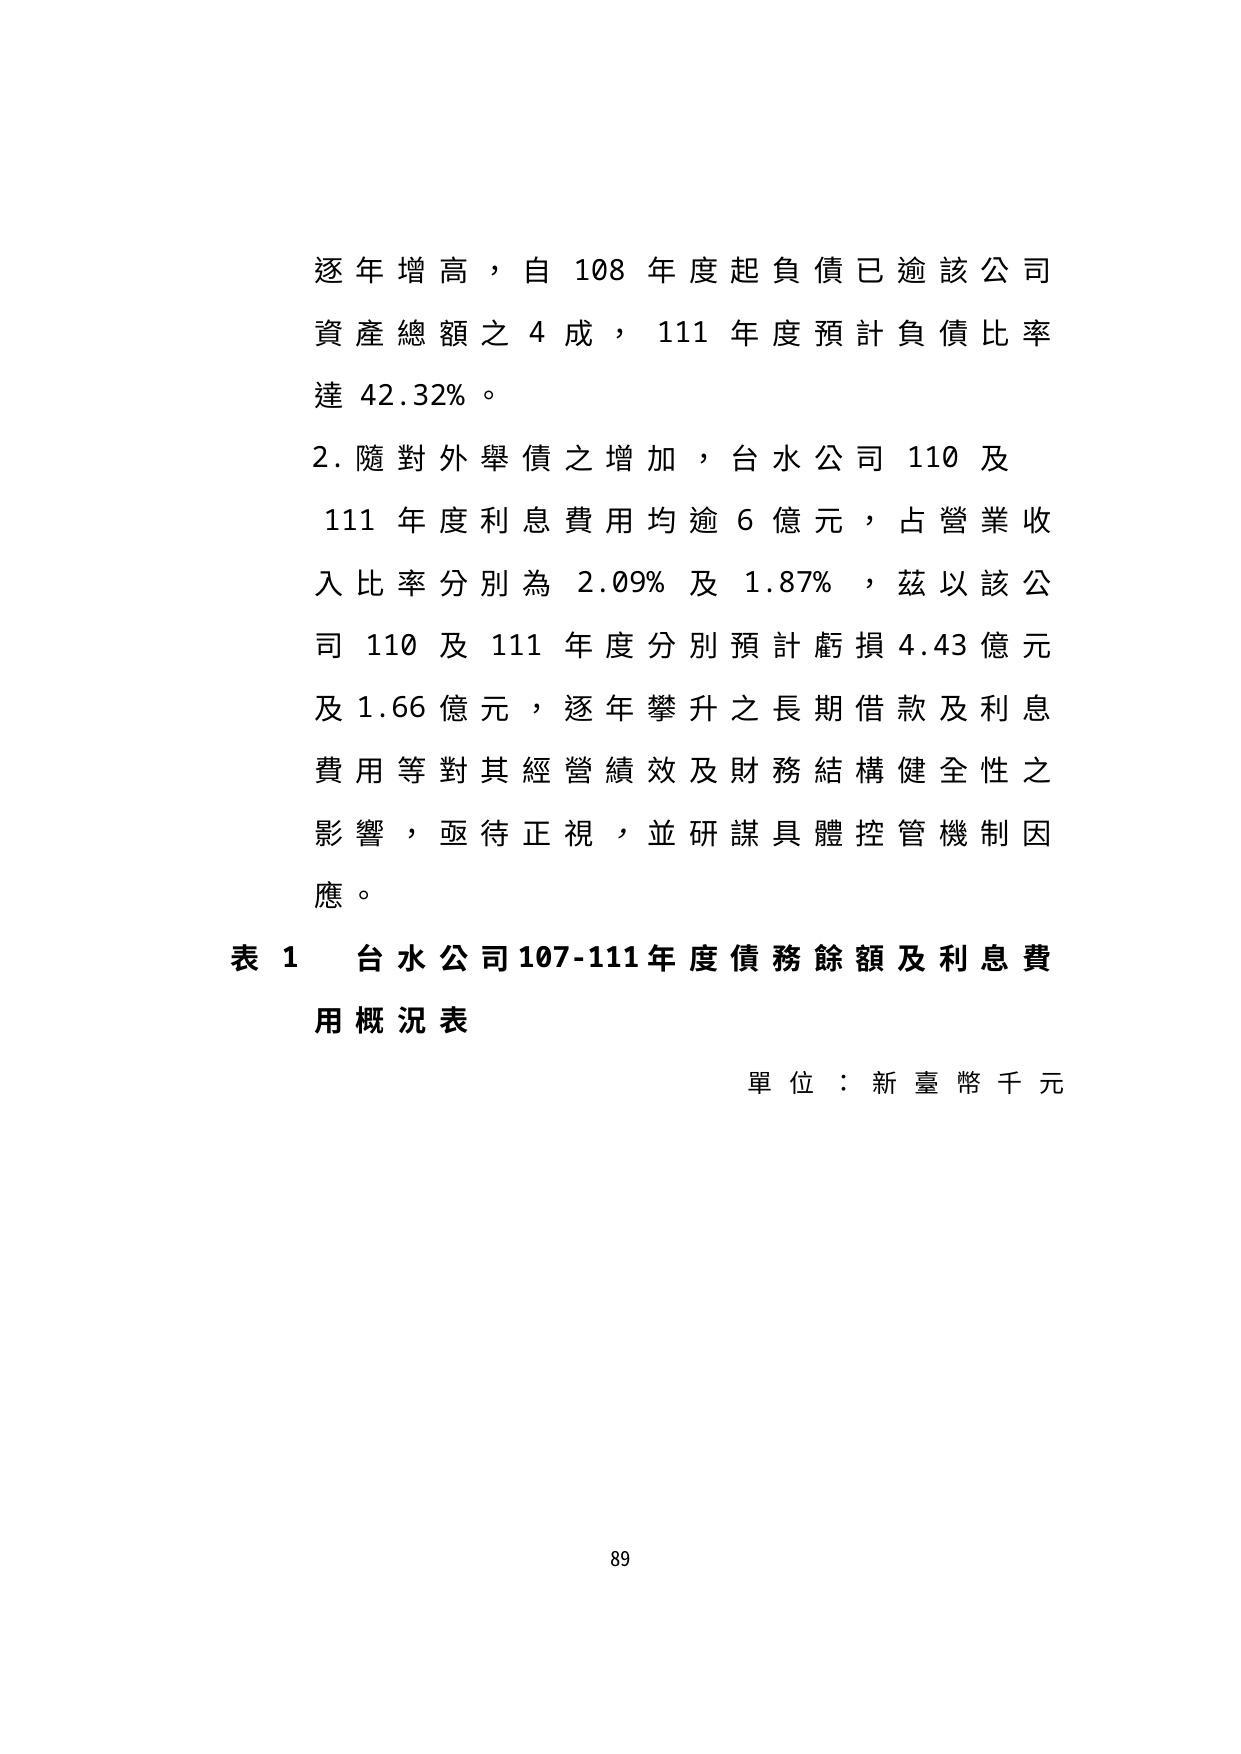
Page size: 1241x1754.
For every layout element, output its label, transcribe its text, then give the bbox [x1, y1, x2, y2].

text 逐年增高，自108年度起負債已逾該公司資產總額之4成，111年度預計負債比率達42.32%。 [271, 227, 1058, 415]
text 2.隨對外舉債之增加，台水公司110及111年度利息費用均逾6億元，占營業收入比率分別為2.09%及1.87%，茲以該公司110及111年度分別預計虧損4.43億元及1.66億元，逐年攀升之長期借款及利息費用等對其經營績效及財務結構健全性之影響，亟待正視，並研謀具體控管機制因應。 [271, 415, 1058, 915]
text 表1 台水公司107-111年度債務餘額及利息費用概況表 [183, 915, 1058, 1040]
text 單位：新臺幣千元 [183, 1040, 1072, 1102]
